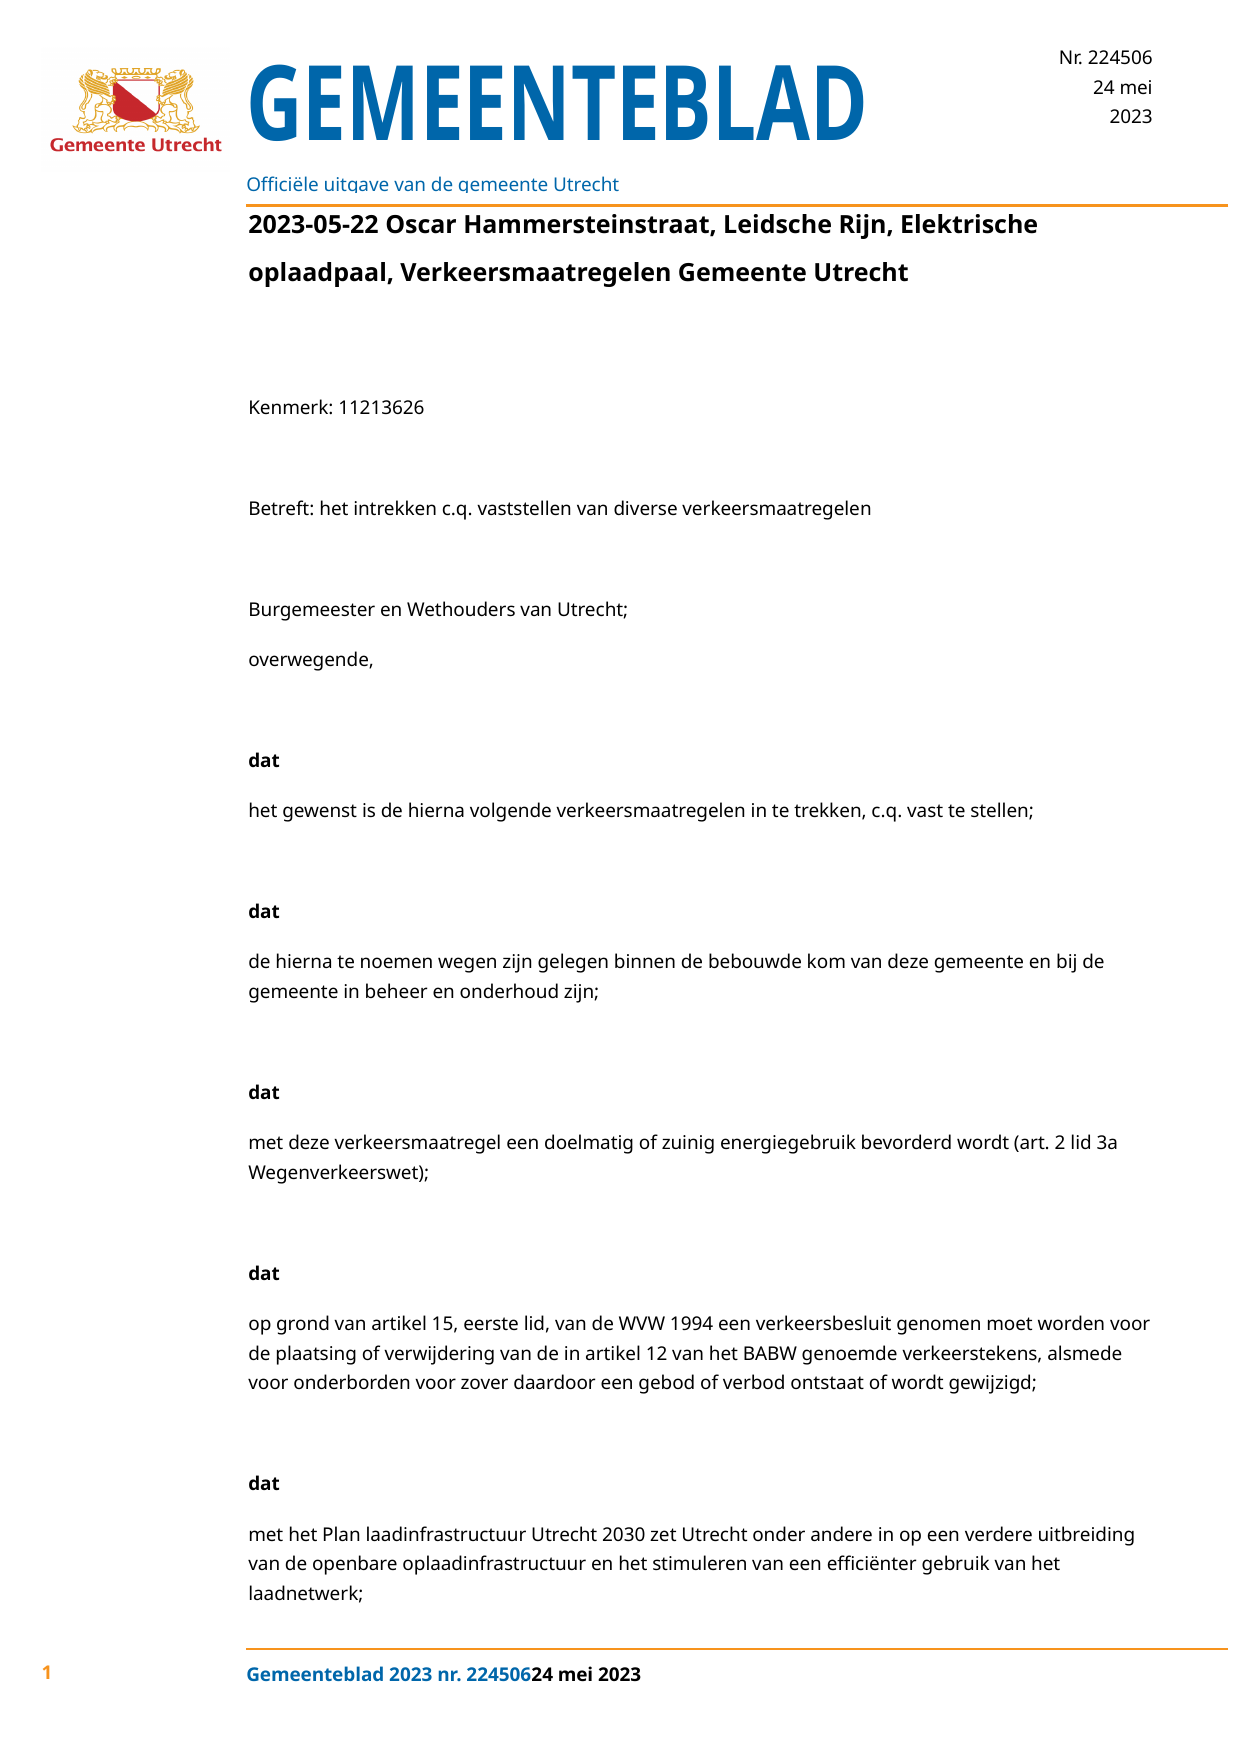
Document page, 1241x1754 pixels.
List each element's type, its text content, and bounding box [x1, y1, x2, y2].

text dat [248, 1079, 1152, 1105]
text het gewenst is de hierna volgende verkeersmaatregelen in te trekken, c.q. vast te stellen; [248, 797, 1152, 823]
text dat [248, 1470, 1152, 1496]
text met het Plan laadinfrastructuur Utrecht 2030 zet Utrecht onder andere in op een verdere uitbreiding van de openbare oplaadinfrastructuur en het stimuleren van een efficiënter gebruik van het laadnetwerk; [248, 1521, 1152, 1606]
text Betreft: het intrekken c.q. vaststellen van diverse verkeersmaatregelen [248, 495, 1152, 521]
text overwegende, [248, 646, 1152, 672]
text dat [248, 898, 1152, 924]
text op grond van artikel 15, eerste lid, van de WVW 1994 een verkeersbesluit genomen moet worden voor de plaatsing of verwijdering van de in artikel 12 van het BABW genoemde verkeerstekens, alsmede voor onderborden voor zover daardoor een gebod of verbod ontstaat of wordt gewijzigd; [248, 1310, 1152, 1395]
text de hierna te noemen wegen zijn gelegen binnen de bebouwde kom van deze gemeente en bij de gemeente in beheer en onderhoud zijn; [248, 949, 1152, 1004]
text 2023-05-22 Oscar Hammersteinstraat, Leidsche Rijn, Elektrische oplaadpaal, Verkeersmaatregelen Gemeente Utrecht [248, 207, 1152, 288]
text dat [248, 747, 1152, 773]
text dat [248, 1260, 1152, 1286]
text met deze verkeersmaatregel een doelmatig of zuinig energiegebruik bevorderd wordt (art. 2 lid 3a Wegenverkeerswet); [248, 1129, 1152, 1185]
picture [41, 47, 231, 172]
text Kenmerk: 11213626 [248, 394, 1152, 420]
text Burgemeester en Wethouders van Utrecht; [248, 596, 1152, 621]
